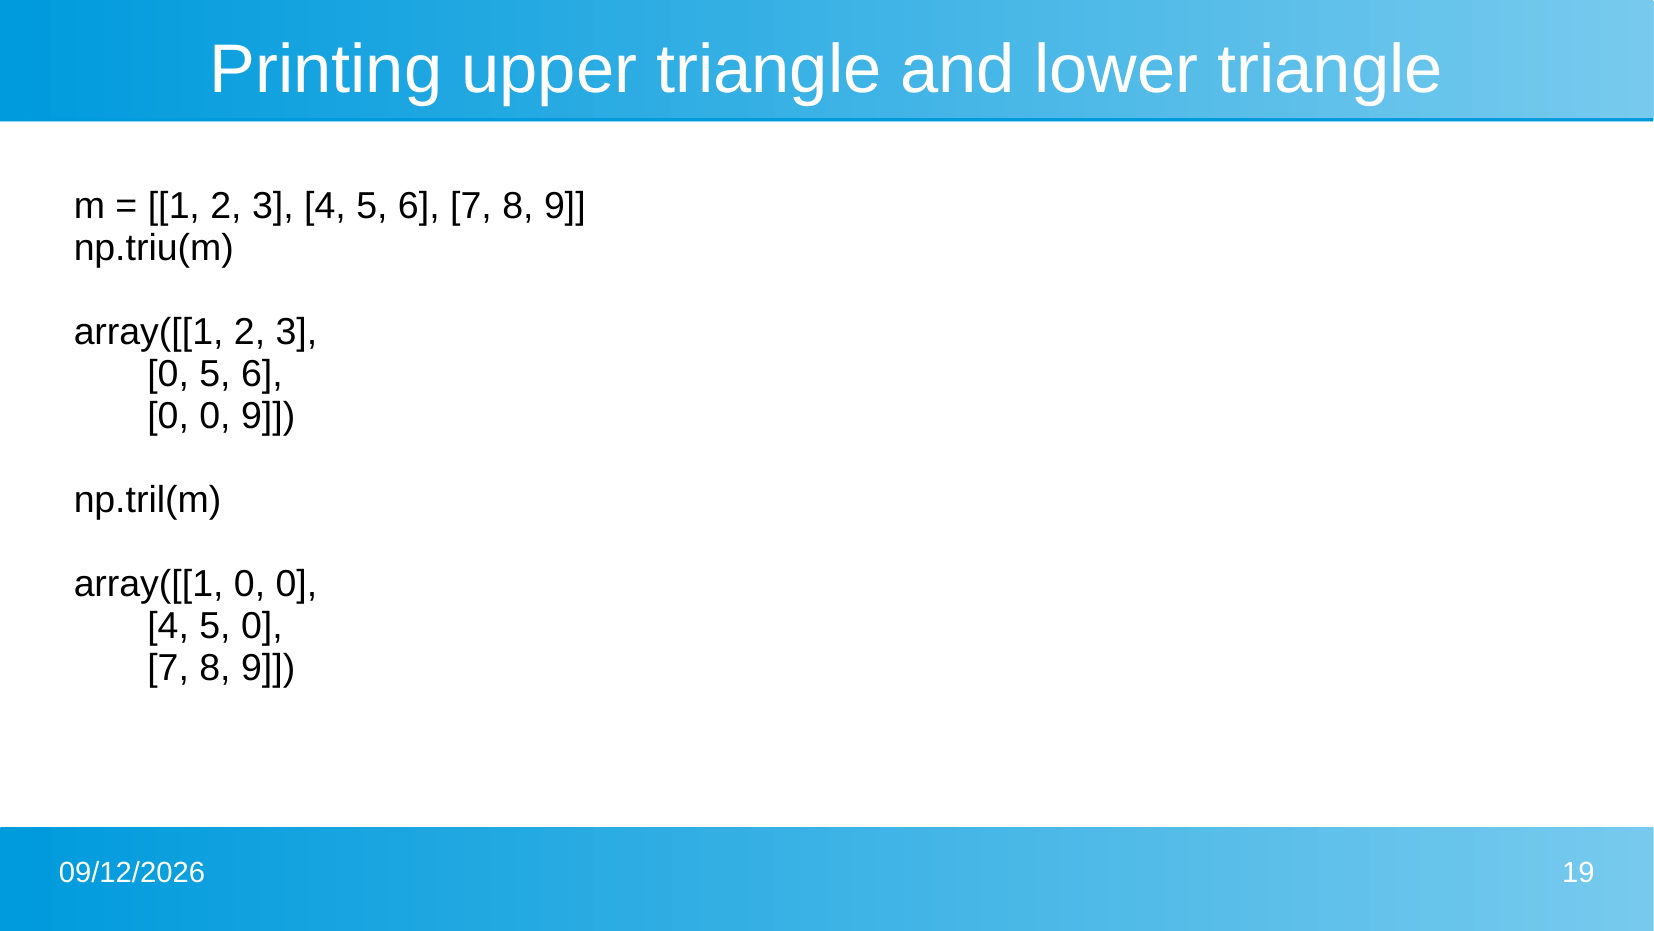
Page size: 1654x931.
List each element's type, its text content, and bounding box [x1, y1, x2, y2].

text_box m = [[1, 2, 3], [4, 5, 6], [7, 8, 9]] np.triu(m) array([[1, 2, 3], [0, 5, 6], [0, 0, 9]]) np.tril(m) array([[1, 0, 0], [4, 5, 0], [7, 8, 9]]) [59, 177, 827, 696]
title Printing upper triangle and lower triangle [59, 29, 1595, 108]
